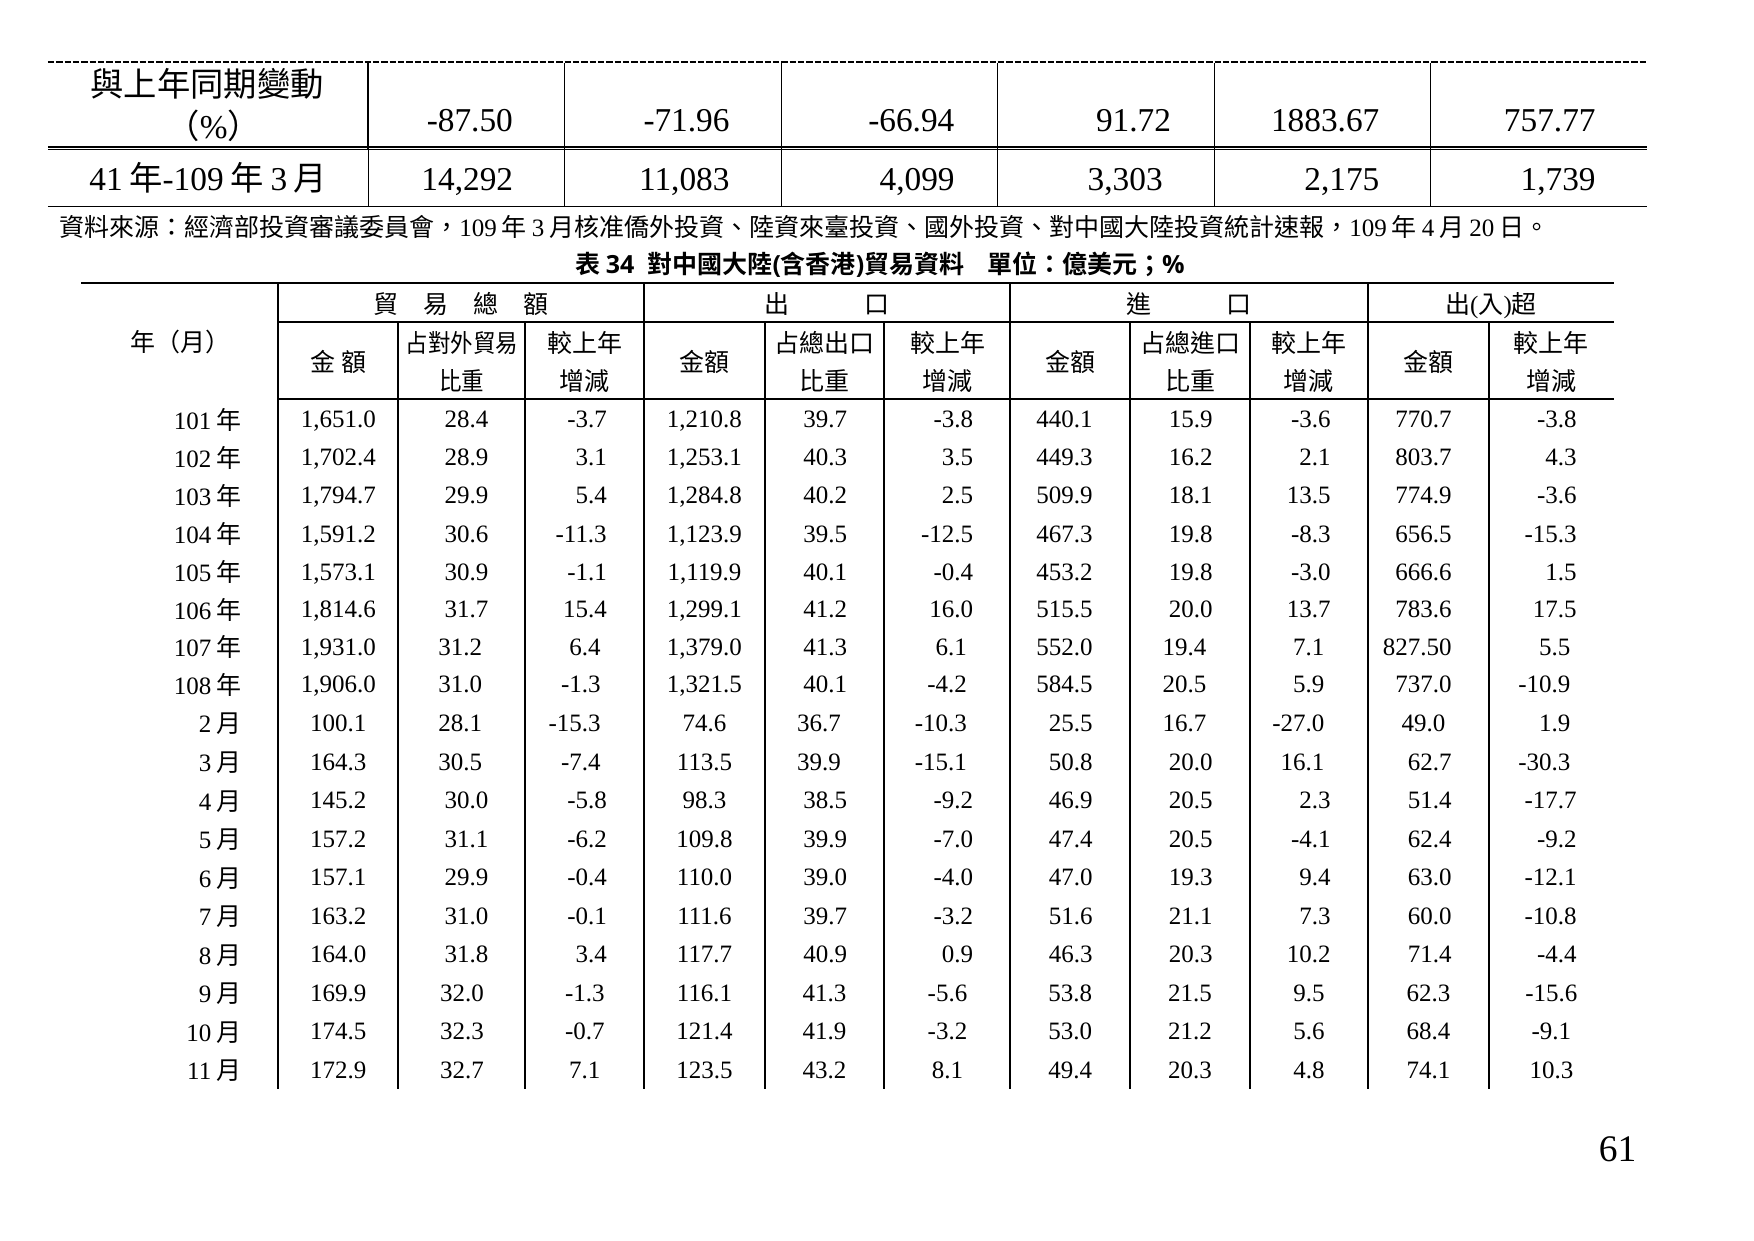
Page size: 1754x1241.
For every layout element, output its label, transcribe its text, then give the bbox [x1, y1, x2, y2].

table_cell 74.1 [1369, 1051, 1488, 1088]
table_cell 1,931.0 [279, 628, 397, 666]
table_cell 3.1 [526, 438, 643, 476]
table_cell -3.2 [885, 897, 1009, 934]
table_cell -15.6 [1490, 974, 1614, 1011]
table_cell -3.6 [1490, 476, 1614, 515]
table_cell 金額 [645, 323, 764, 398]
table_cell 1,321.5 [645, 666, 764, 703]
table_cell 9月 [81, 974, 277, 1011]
table_cell 16.0 [885, 591, 1009, 628]
table_cell 20.5 [1131, 666, 1249, 703]
table_cell 15.9 [1131, 400, 1249, 438]
table_cell 17.5 [1490, 591, 1614, 628]
table_cell 117.7 [645, 935, 764, 973]
table_cell 3月 [81, 743, 277, 780]
table_cell 30.0 [399, 781, 524, 819]
table_cell 63.0 [1369, 858, 1488, 896]
table_cell 20.5 [1131, 820, 1249, 857]
table_cell 31.7 [399, 591, 524, 628]
table_cell 49.0 [1369, 704, 1488, 742]
table_cell 5.4 [526, 476, 643, 515]
table_cell 19.8 [1131, 553, 1249, 591]
table_cell 32.7 [399, 1051, 524, 1088]
table_cell 30.5 [399, 743, 524, 780]
table_cell 金額 [1369, 323, 1488, 398]
table_cell 41.3 [766, 974, 883, 1011]
table_cell 7月 [81, 897, 277, 934]
table_cell 占總出口比重 [766, 323, 883, 398]
table_cell 60.0 [1369, 897, 1488, 934]
table_cell 41.9 [766, 1013, 883, 1050]
table_cell 1,814.6 [279, 591, 397, 628]
table_cell -9.2 [885, 781, 1009, 819]
table_cell 43.2 [766, 1051, 883, 1088]
table_cell 7.3 [1251, 897, 1367, 934]
table_cell 19.4 [1131, 628, 1249, 666]
table_cell 1,123.9 [645, 515, 764, 553]
table_cell 29.9 [399, 858, 524, 896]
table_cell 1,794.7 [279, 476, 397, 515]
table_cell -5.6 [885, 974, 1009, 1011]
table_cell -4.0 [885, 858, 1009, 896]
table_cell -1.3 [526, 974, 643, 1011]
table_cell 15.4 [526, 591, 643, 628]
table_cell 2.3 [1251, 781, 1367, 819]
table_cell 較上年 增減 [1490, 323, 1614, 398]
table_cell 113.5 [645, 743, 764, 780]
table_cell 11月 [81, 1051, 277, 1088]
table_cell -10.8 [1490, 897, 1614, 934]
table_header 出 口 [645, 284, 1009, 321]
table_cell 39.7 [766, 400, 883, 438]
table_cell 123.5 [645, 1051, 764, 1088]
table_cell 39.0 [766, 858, 883, 896]
table_cell 47.4 [1011, 820, 1129, 857]
table_cell -9.1 [1490, 1013, 1614, 1050]
table_cell 5.9 [1251, 666, 1367, 703]
table_cell 71.4 [1369, 935, 1488, 973]
table_cell -71.96 [565, 61, 781, 146]
table_cell 68.4 [1369, 1013, 1488, 1050]
table_cell 7.1 [1251, 628, 1367, 666]
table_cell 19.8 [1131, 515, 1249, 553]
table_cell -15.3 [1490, 515, 1614, 553]
table_cell -87.50 [369, 61, 564, 146]
table_cell 770.7 [1369, 400, 1488, 438]
table_cell 1,739 [1431, 150, 1647, 206]
table_header 貿 易 總 額 [279, 284, 643, 321]
table_cell 74.6 [645, 704, 764, 742]
table_cell 0.9 [885, 935, 1009, 973]
table_cell -10.9 [1490, 666, 1614, 703]
table_cell 440.1 [1011, 400, 1129, 438]
table_cell 38.5 [766, 781, 883, 819]
table_cell 10.3 [1490, 1051, 1614, 1088]
table_cell 163.2 [279, 897, 397, 934]
table_cell 41.2 [766, 591, 883, 628]
table_cell 47.0 [1011, 858, 1129, 896]
table_cell 13.5 [1251, 476, 1367, 515]
table_cell 31.0 [399, 666, 524, 703]
table_cell 2月 [81, 704, 277, 742]
table_cell 32.0 [399, 974, 524, 1011]
table_cell 53.0 [1011, 1013, 1129, 1050]
table_cell -17.7 [1490, 781, 1614, 819]
table_cell 51.4 [1369, 781, 1488, 819]
table_cell 453.2 [1011, 553, 1129, 591]
table_cell 32.3 [399, 1013, 524, 1050]
table_cell 174.5 [279, 1013, 397, 1050]
table_header 年（月） [81, 284, 277, 398]
table_cell 1,299.1 [645, 591, 764, 628]
table_cell 39.7 [766, 897, 883, 934]
table_cell 552.0 [1011, 628, 1129, 666]
table_cell 16.1 [1251, 743, 1367, 780]
table_cell -4.1 [1251, 820, 1367, 857]
table_cell 16.7 [1131, 704, 1249, 742]
table_cell 9.5 [1251, 974, 1367, 1011]
table_cell 40.9 [766, 935, 883, 973]
table_cell 105年 [81, 553, 277, 591]
table_cell 21.5 [1131, 974, 1249, 1011]
table_cell -12.5 [885, 515, 1009, 553]
table_cell 98.3 [645, 781, 764, 819]
table_cell 53.8 [1011, 974, 1129, 1011]
table_cell 40.2 [766, 476, 883, 515]
table_cell 103年 [81, 476, 277, 515]
table_cell 1,210.8 [645, 400, 764, 438]
table_cell 5.5 [1490, 628, 1614, 666]
table_cell 3.5 [885, 438, 1009, 476]
table_cell 145.2 [279, 781, 397, 819]
table_cell 30.9 [399, 553, 524, 591]
table_cell 20.3 [1131, 1051, 1249, 1088]
table_cell 1883.67 [1214, 61, 1431, 146]
table_cell -4.4 [1490, 935, 1614, 973]
table_cell -9.2 [1490, 820, 1614, 857]
table_cell -11.3 [526, 515, 643, 553]
table_cell 109.8 [645, 820, 764, 857]
subtitle 表34 對中國大陸(含香港)貿易資料 單位：億美元；% [59, 244, 1636, 282]
table_cell 18.1 [1131, 476, 1249, 515]
table_cell 28.4 [399, 400, 524, 438]
table_cell -0.4 [885, 553, 1009, 591]
table_cell -1.3 [526, 666, 643, 703]
table_cell 3,303 [998, 150, 1214, 206]
table_cell 467.3 [1011, 515, 1129, 553]
table_cell -0.1 [526, 897, 643, 934]
table_cell -4.2 [885, 666, 1009, 703]
text 資料來源：經濟部投資審議委員會，109年3月核准僑外投資、陸資來臺投資、國外投資、對中國大陸投資統計速報，109年4月20日。 [59, 207, 1683, 244]
table_cell 5.6 [1251, 1013, 1367, 1050]
table_cell 827.50 [1369, 628, 1488, 666]
table_cell 107年 [81, 628, 277, 666]
table_cell 41年-109年3月 [48, 150, 368, 206]
table_cell 4月 [81, 781, 277, 819]
table_cell -3.2 [885, 1013, 1009, 1050]
table_cell 20.0 [1131, 591, 1249, 628]
table_cell -7.0 [885, 820, 1009, 857]
table_cell -1.1 [526, 553, 643, 591]
table_cell -8.3 [1251, 515, 1367, 553]
table_cell 40.1 [766, 666, 883, 703]
table_cell 4.8 [1251, 1051, 1367, 1088]
table_cell 1,591.2 [279, 515, 397, 553]
table_cell 金 額 [279, 323, 397, 398]
table_cell 1,379.0 [645, 628, 764, 666]
table_cell 較上年 增減 [885, 323, 1009, 398]
table_cell 50.8 [1011, 743, 1129, 780]
table_cell 46.9 [1011, 781, 1129, 819]
table_cell 2,175 [1215, 150, 1430, 206]
table_cell -0.7 [526, 1013, 643, 1050]
table_cell 3.4 [526, 935, 643, 973]
table_cell 62.7 [1369, 743, 1488, 780]
table_cell 91.72 [998, 61, 1214, 146]
table_cell 占對外貿易比重 [399, 323, 524, 398]
table_cell 39.9 [766, 820, 883, 857]
table_cell 6.4 [526, 628, 643, 666]
table_cell 101年 [81, 398, 277, 438]
table_cell 16.2 [1131, 438, 1249, 476]
table_cell -66.94 [782, 61, 998, 146]
table_cell 656.5 [1369, 515, 1488, 553]
table_cell 較上年 增減 [526, 323, 643, 398]
table_cell 1,253.1 [645, 438, 764, 476]
table_cell 20.5 [1131, 781, 1249, 819]
table_cell 較上年 增減 [1251, 323, 1367, 398]
table_cell 1,119.9 [645, 553, 764, 591]
table_cell -10.3 [885, 704, 1009, 742]
table_cell 111.6 [645, 897, 764, 934]
table_cell 1,702.4 [279, 438, 397, 476]
table_cell 51.6 [1011, 897, 1129, 934]
table_cell 62.3 [1369, 974, 1488, 1011]
table_header 進 口 [1011, 284, 1367, 321]
table_cell 116.1 [645, 974, 764, 1011]
table_cell 31.8 [399, 935, 524, 973]
table_cell 21.2 [1131, 1013, 1249, 1050]
table_cell -12.1 [1490, 858, 1614, 896]
table_cell 39.5 [766, 515, 883, 553]
table_cell 6.1 [885, 628, 1009, 666]
table_cell 757.77 [1431, 61, 1647, 146]
table_cell 783.6 [1369, 591, 1488, 628]
table_cell 與上年同期變動（%） [48, 61, 367, 146]
table_cell 29.9 [399, 476, 524, 515]
table_header 出(入)超 [1369, 284, 1614, 321]
table_cell 172.9 [279, 1051, 397, 1088]
table_cell 11,083 [565, 150, 781, 206]
table_cell 14,292 [369, 150, 564, 206]
table_cell 584.5 [1011, 666, 1129, 703]
table_cell -3.6 [1251, 400, 1367, 438]
table_cell -3.0 [1251, 553, 1367, 591]
table_cell 1.5 [1490, 553, 1614, 591]
table_cell 1,284.8 [645, 476, 764, 515]
table_cell 30.6 [399, 515, 524, 553]
table_cell 31.2 [399, 628, 524, 666]
table_cell -30.3 [1490, 743, 1614, 780]
table_cell -6.2 [526, 820, 643, 857]
table_cell 31.1 [399, 820, 524, 857]
table_cell 10.2 [1251, 935, 1367, 973]
table_cell 49.4 [1011, 1051, 1129, 1088]
table_cell 9.4 [1251, 858, 1367, 896]
table_cell 31.0 [399, 897, 524, 934]
table_cell -15.1 [885, 743, 1009, 780]
table_cell 金額 [1011, 323, 1129, 398]
table_cell 20.0 [1131, 743, 1249, 780]
table_cell 102年 [81, 438, 277, 476]
table_cell -27.0 [1251, 704, 1367, 742]
table_cell 40.3 [766, 438, 883, 476]
table_cell 39.9 [766, 743, 883, 780]
table_cell -3.8 [1490, 400, 1614, 438]
table_cell 164.3 [279, 743, 397, 780]
table_cell 737.0 [1369, 666, 1488, 703]
table_cell 2.1 [1251, 438, 1367, 476]
table_cell 5月 [81, 820, 277, 857]
table_cell 4,099 [782, 150, 997, 206]
table_cell 1,573.1 [279, 553, 397, 591]
table_cell -0.4 [526, 858, 643, 896]
table_cell 449.3 [1011, 438, 1129, 476]
table_cell -3.7 [526, 400, 643, 438]
table_cell 占總進口比重 [1131, 323, 1249, 398]
table_cell 509.9 [1011, 476, 1129, 515]
table_cell 28.9 [399, 438, 524, 476]
table_cell 1.9 [1490, 704, 1614, 742]
table_cell 1,906.0 [279, 666, 397, 703]
table_cell 46.3 [1011, 935, 1129, 973]
table_cell 20.3 [1131, 935, 1249, 973]
table_cell 7.1 [526, 1051, 643, 1088]
table_cell 36.7 [766, 704, 883, 742]
table_cell 25.5 [1011, 704, 1129, 742]
table_cell 803.7 [1369, 438, 1488, 476]
table_cell 169.9 [279, 974, 397, 1011]
table_cell 2.5 [885, 476, 1009, 515]
table_cell 774.9 [1369, 476, 1488, 515]
table_cell -15.3 [526, 704, 643, 742]
table_cell 106年 [81, 591, 277, 628]
table_cell 19.3 [1131, 858, 1249, 896]
table_cell -5.8 [526, 781, 643, 819]
table_cell 8.1 [885, 1051, 1009, 1088]
table_cell 8月 [81, 935, 277, 973]
table_cell 121.4 [645, 1013, 764, 1050]
table_cell 21.1 [1131, 897, 1249, 934]
table_cell 6月 [81, 858, 277, 896]
table_cell 666.6 [1369, 553, 1488, 591]
table_cell -3.8 [885, 400, 1009, 438]
table_cell 108年 [81, 666, 277, 703]
table_cell 62.4 [1369, 820, 1488, 857]
table_cell 10月 [81, 1013, 277, 1050]
table_cell 110.0 [645, 858, 764, 896]
table_cell 515.5 [1011, 591, 1129, 628]
table_cell 40.1 [766, 553, 883, 591]
table_cell 13.7 [1251, 591, 1367, 628]
table_cell 41.3 [766, 628, 883, 666]
table_cell 104年 [81, 515, 277, 553]
table_cell 157.1 [279, 858, 397, 896]
table_cell 100.1 [279, 704, 397, 742]
table_cell 4.3 [1490, 438, 1614, 476]
table_cell 164.0 [279, 935, 397, 973]
table_cell 1,651.0 [279, 400, 397, 438]
table_cell -7.4 [526, 743, 643, 780]
table_cell 157.2 [279, 820, 397, 857]
table_cell 28.1 [399, 704, 524, 742]
